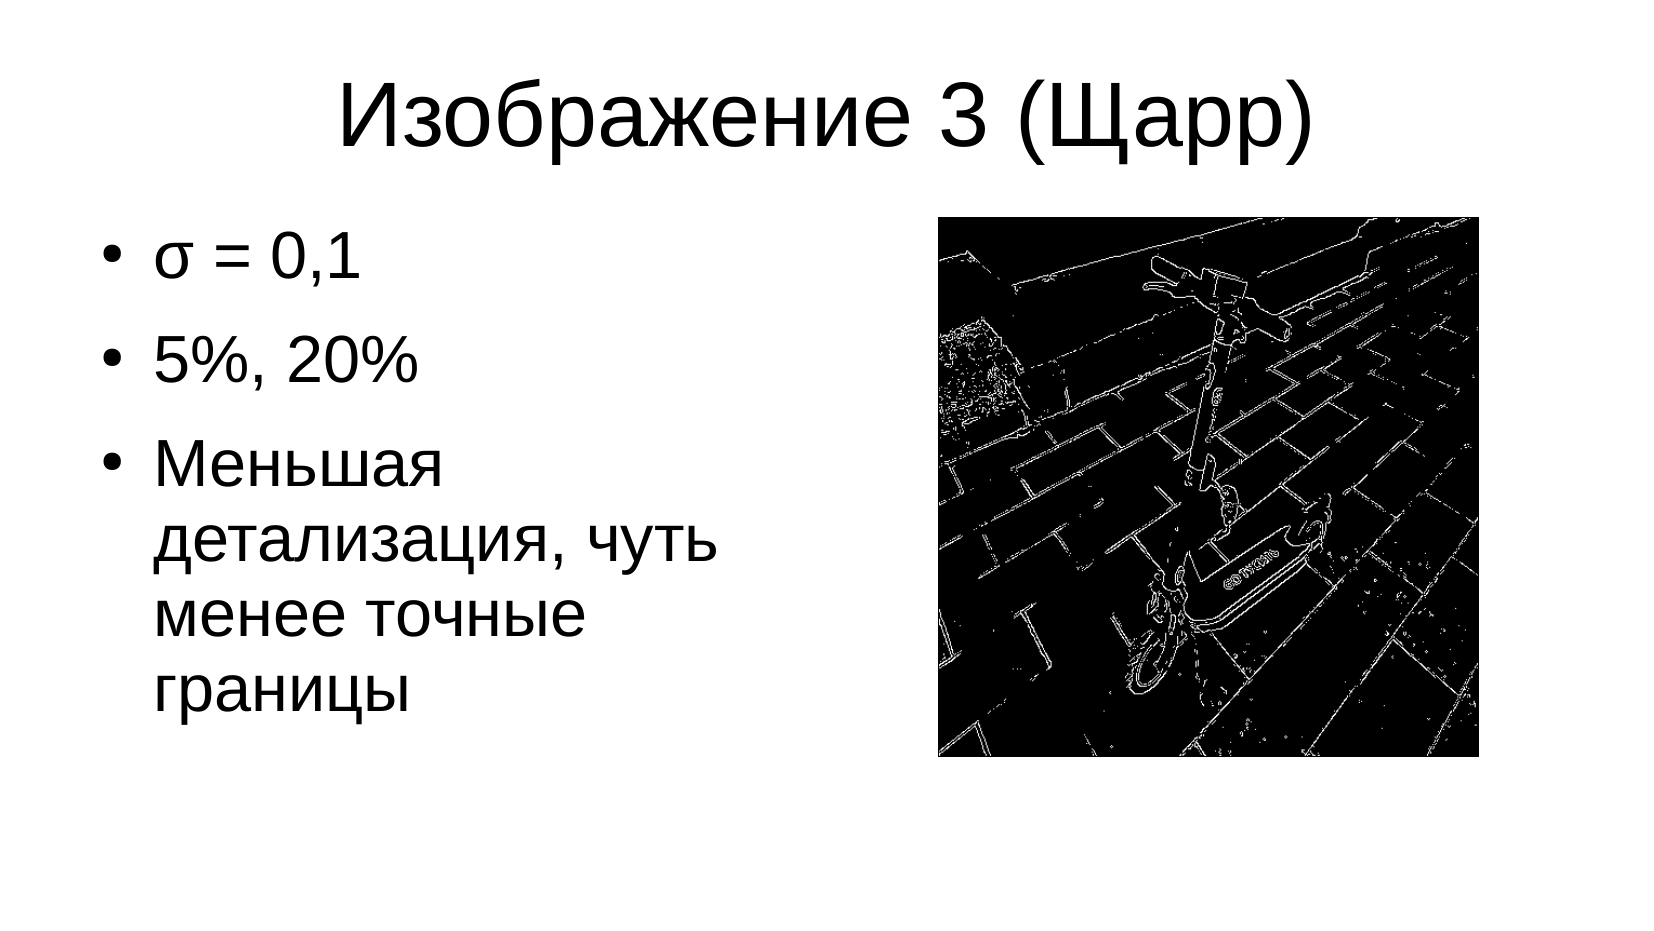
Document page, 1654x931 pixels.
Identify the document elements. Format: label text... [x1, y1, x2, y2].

picture [938, 217, 1479, 758]
title Изображение 3 (Щарр) [82, 37, 1571, 193]
list σ = 0,1 5%, 20% Меньшая детализация, чуть менее точные границы [82, 217, 809, 758]
